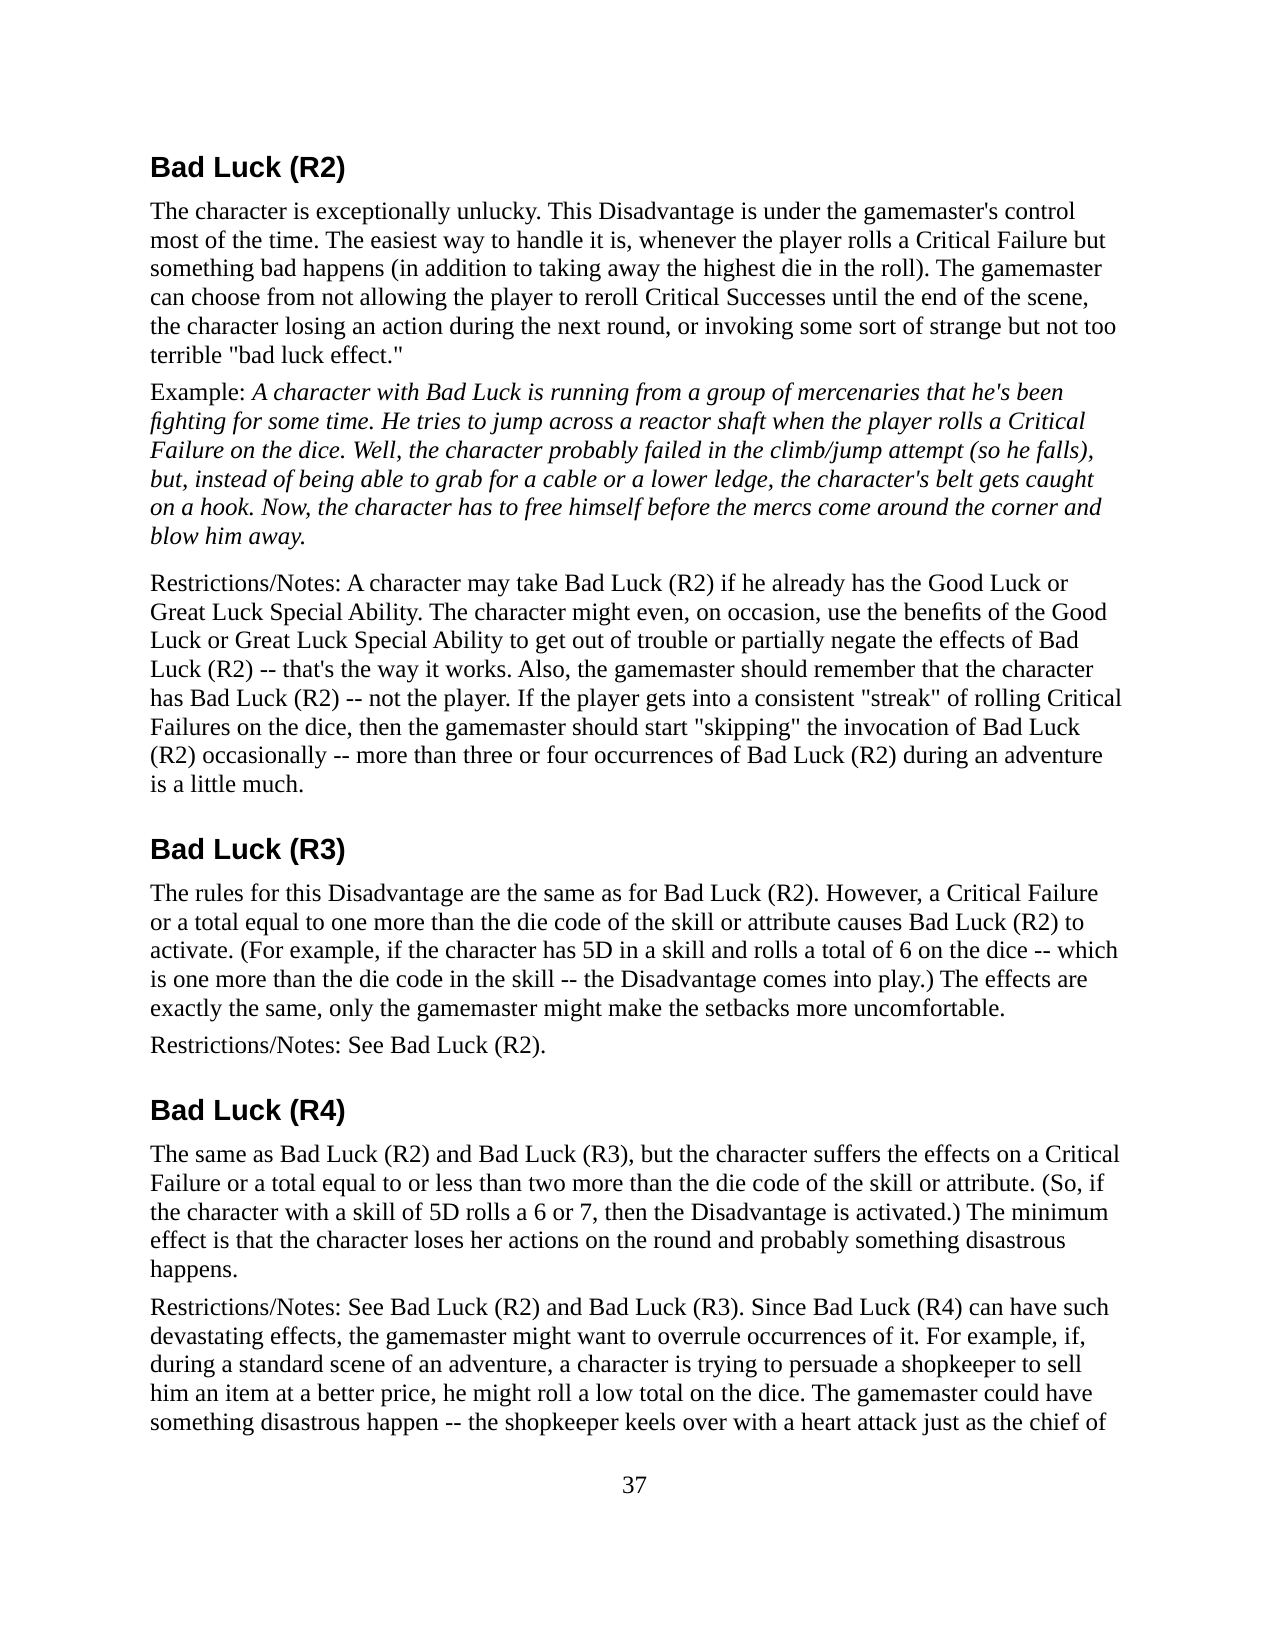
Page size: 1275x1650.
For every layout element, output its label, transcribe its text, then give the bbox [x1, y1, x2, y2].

text The character is exceptionally unlucky. This Disadvantage is under the gamemaster's control most of the time. The easiest way to handle it is, whenever the player rolls a Critical Failure but something bad happens (in addition to taking away the highest die in the roll). The gamemaster can choose from not allowing the player to reroll Critical Successes until the end of the scene, the character losing an action during the next round, or invoking some sort of strange but not too terrible "bad luck effect." [150, 196, 1125, 368]
text The rules for this Disadvantage are the same as for Bad Luck (R2). However, a Critical Failure or a total equal to one more than the die code of the skill or attribute causes Bad Luck (R2) to activate. (For example, if the character has 5D in a skill and rolls a total of 6 on the dice -- which is one more than the die code in the skill -- the Disadvantage comes into play.) The effects are exactly the same, only the gamemaster might make the setbacks more uncomfortable. [150, 878, 1125, 1022]
text Restrictions/Notes: See Bad Luck (R2) and Bad Luck (R3). Since Bad Luck (R4) can have such devastating effects, the gamemaster might want to overrule occurrences of it. For example, if, during a standard scene of an adventure, a character is trying to persuade a shopkeeper to sell him an item at a better price, he might roll a low total on the dice. The gamemaster could have something disastrous happen -- the shopkeeper keels over with a heart attack just as the chief of [150, 1292, 1125, 1436]
subtitle Bad Luck (R3) [150, 832, 1125, 865]
text Restrictions/Notes: See Bad Luck (R2). [150, 1031, 1125, 1059]
subtitle Bad Luck (R4) [150, 1093, 1125, 1127]
text Example: A character with Bad Luck is running from a group of mercenaries that he's been ﬁghting for some time. He tries to jump across a reactor shaft when the player rolls a Critical Failure on the dice. Well, the character probably failed in the climb/jump attempt (so he falls), but, instead of being able to grab for a cable or a lower ledge, the character's belt gets caught on a hook. Now, the character has to free himself before the mercs come around the corner and blow him away. [150, 377, 1125, 550]
text Restrictions/Notes: A character may take Bad Luck (R2) if he already has the Good Luck or Great Luck Special Ability. The character might even, on occasion, use the beneﬁts of the Good Luck or Great Luck Special Ability to get out of trouble or partially negate the effects of Bad Luck (R2) -- that's the way it works. Also, the gamemaster should remember that the character has Bad Luck (R2) -- not the player. If the player gets into a consistent "streak" of rolling Critical Failures on the dice, then the gamemaster should start "skipping" the invocation of Bad Luck (R2) occasionally -- more than three or four occurrences of Bad Luck (R2) during an adventure is a little much. [150, 568, 1125, 798]
text The same as Bad Luck (R2) and Bad Luck (R3), but the character suffers the effects on a Critical Failure or a total equal to or less than two more than the die code of the skill or attribute. (So, if the character with a skill of 5D rolls a 6 or 7, then the Disadvantage is activated.) The minimum effect is that the character loses her actions on the round and probably something disastrous happens. [150, 1139, 1125, 1283]
subtitle Bad Luck (R2) [150, 150, 1125, 183]
